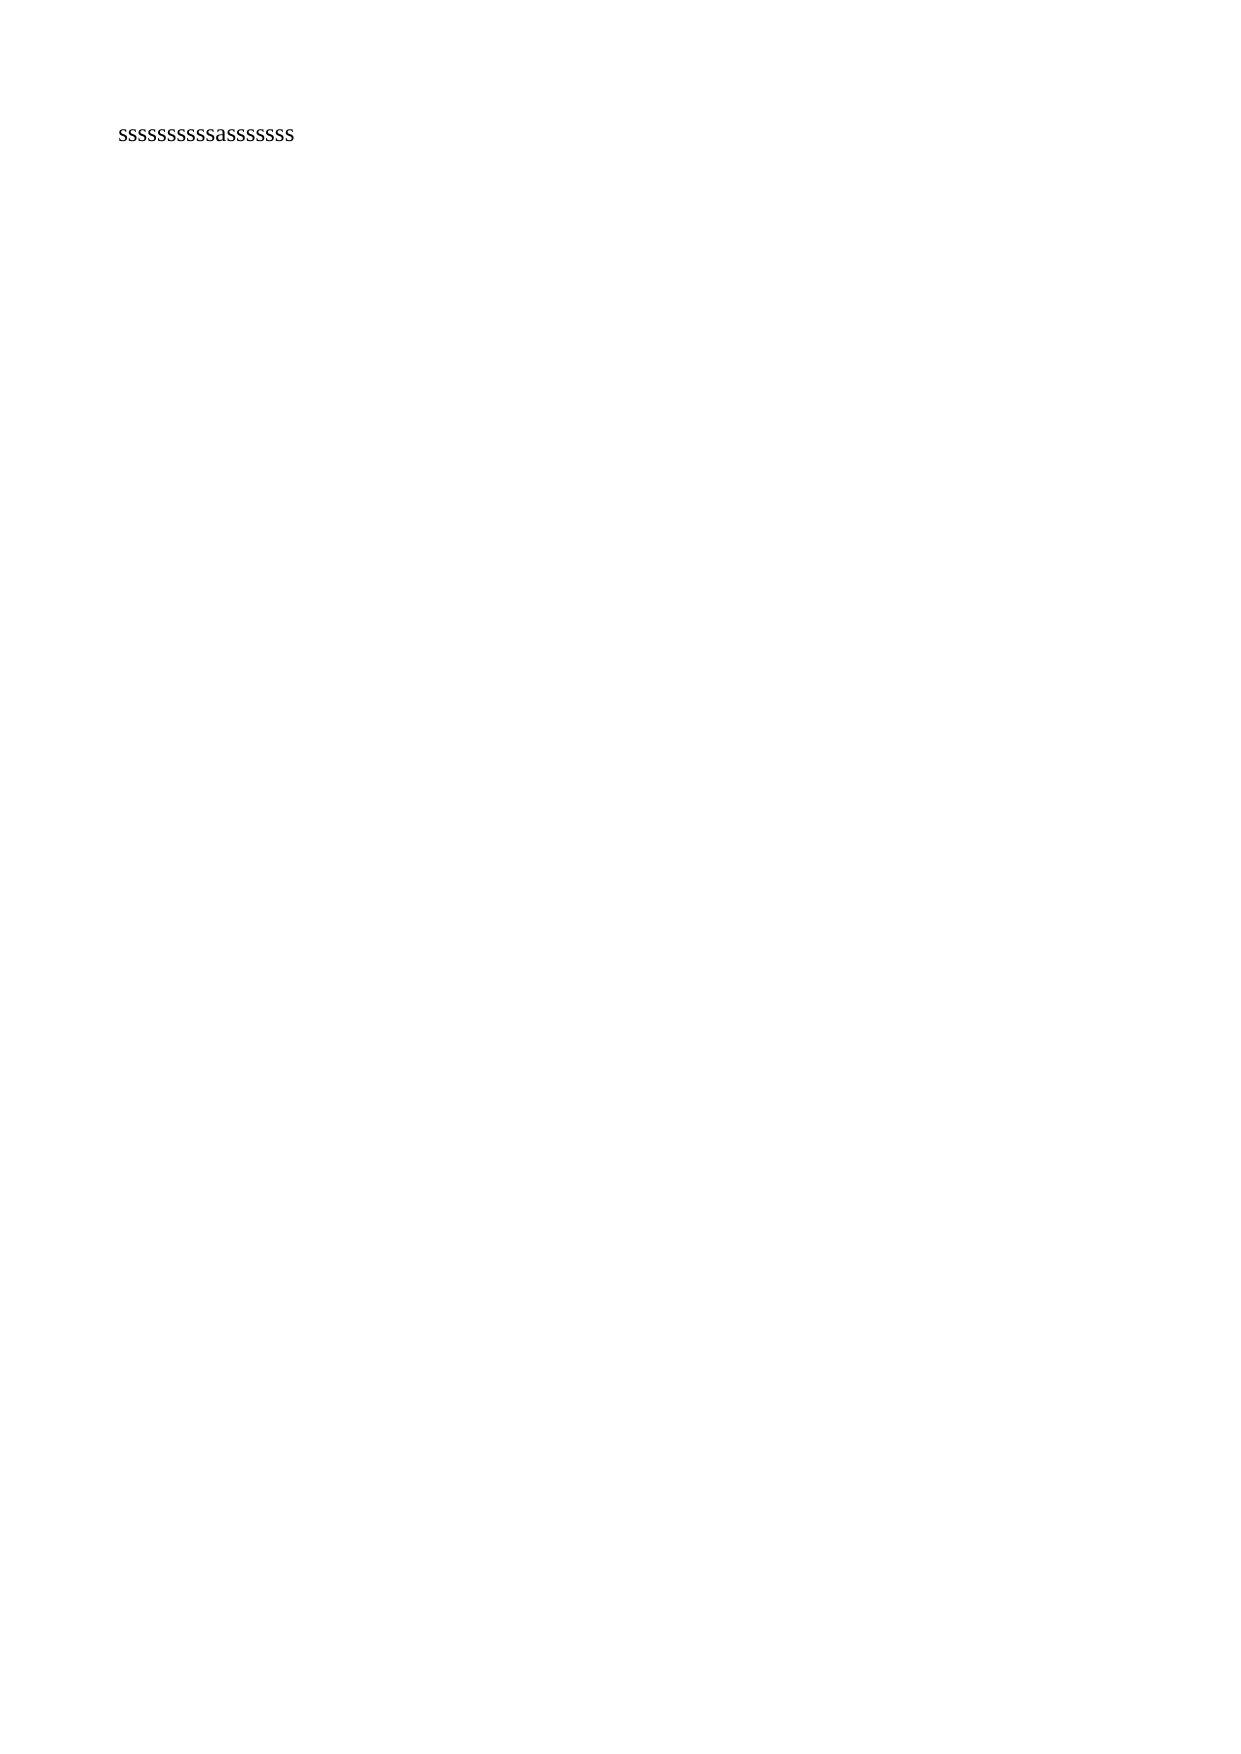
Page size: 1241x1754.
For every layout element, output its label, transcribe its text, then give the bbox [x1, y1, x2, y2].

text ssssssssssasssssss [118, 118, 1122, 147]
